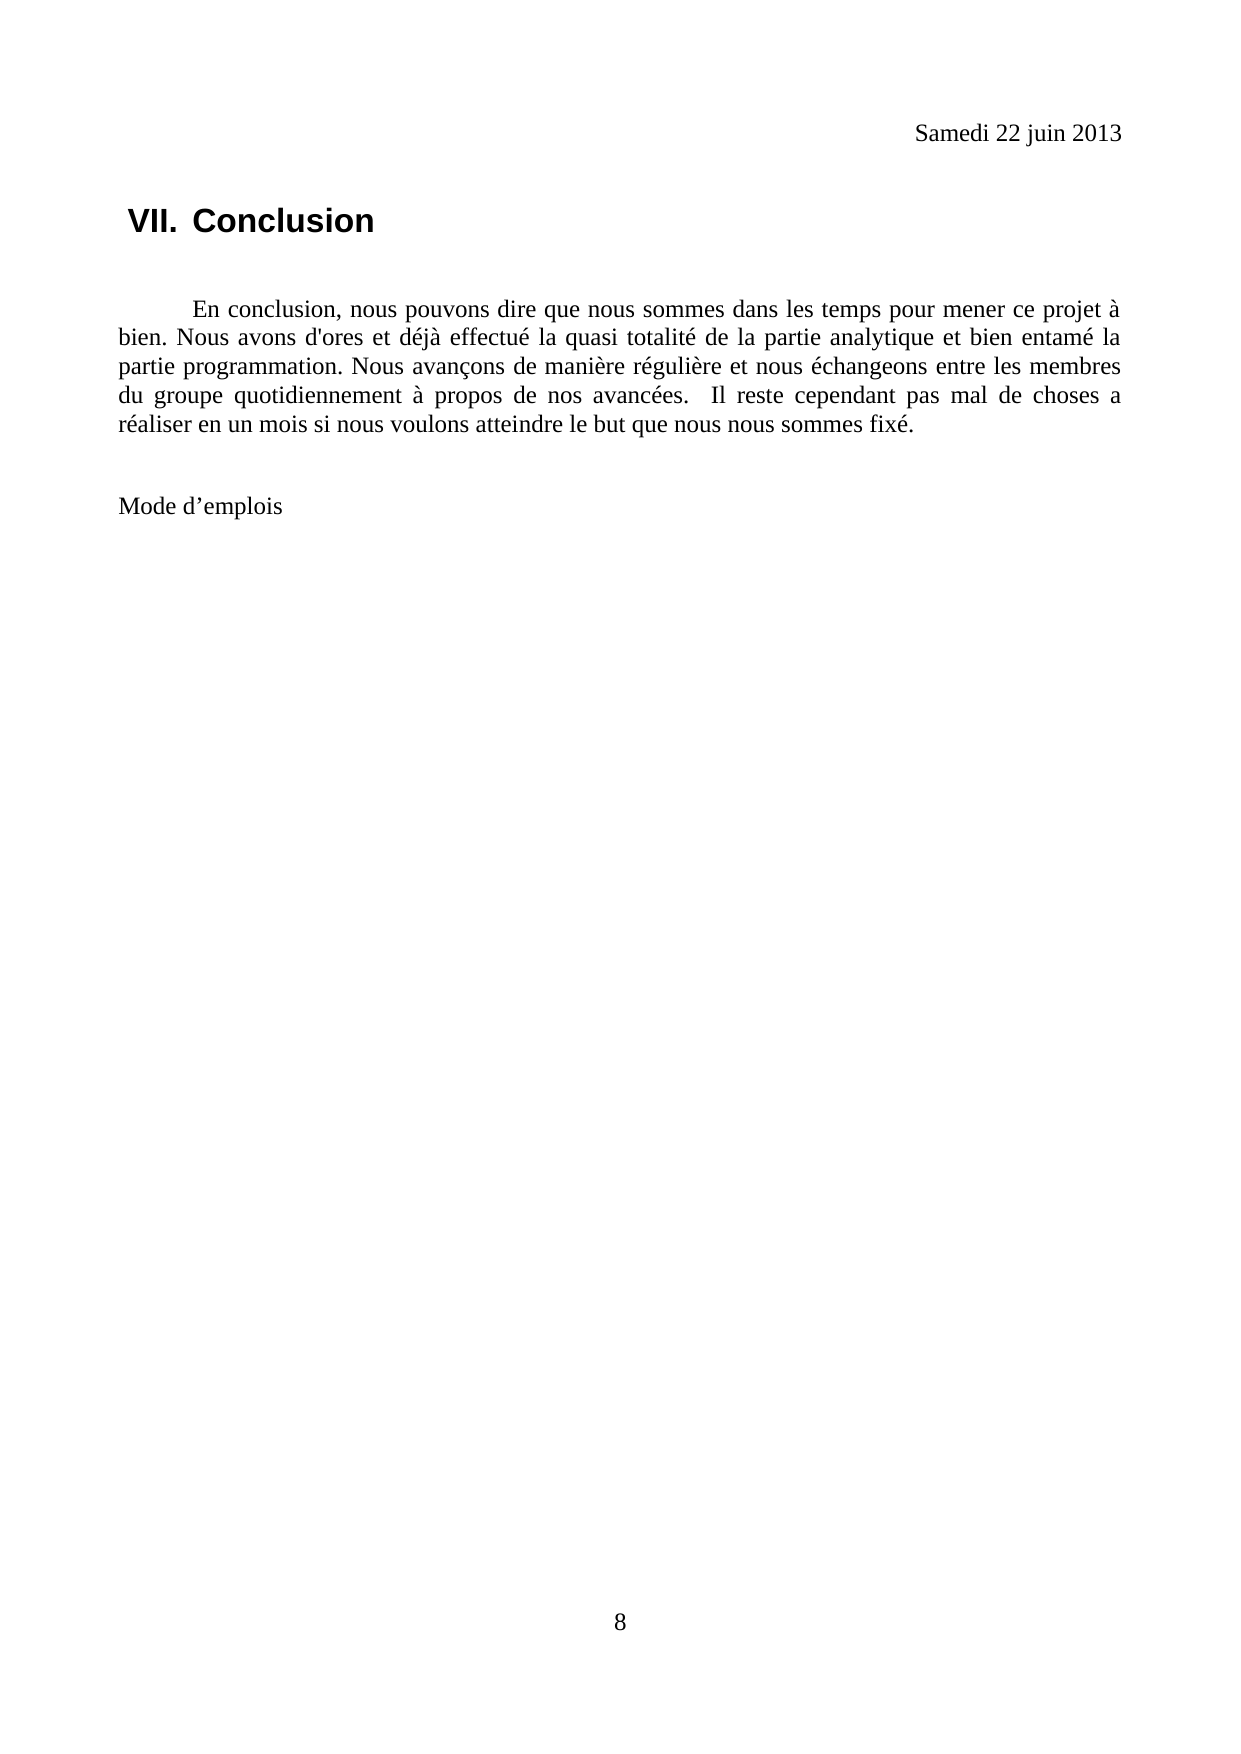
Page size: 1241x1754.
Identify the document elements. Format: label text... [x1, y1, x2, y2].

subtitle Conclusion [118, 201, 1122, 240]
text En conclusion, nous pouvons dire que nous sommes dans les temps pour mener ce projet à bien. Nous avons d'ores et déjà effectué la quasi totalité de la partie analytique et bien entamé la partie programmation. Nous avançons de manière régulière et nous échangeons entre les membres du groupe quotidiennement à propos de nos avancées. Il reste cependant pas mal de choses a réaliser en un mois si nous voulons atteindre le but que nous nous sommes fixé. [118, 294, 1122, 437]
text Mode d’emplois [118, 491, 1122, 520]
